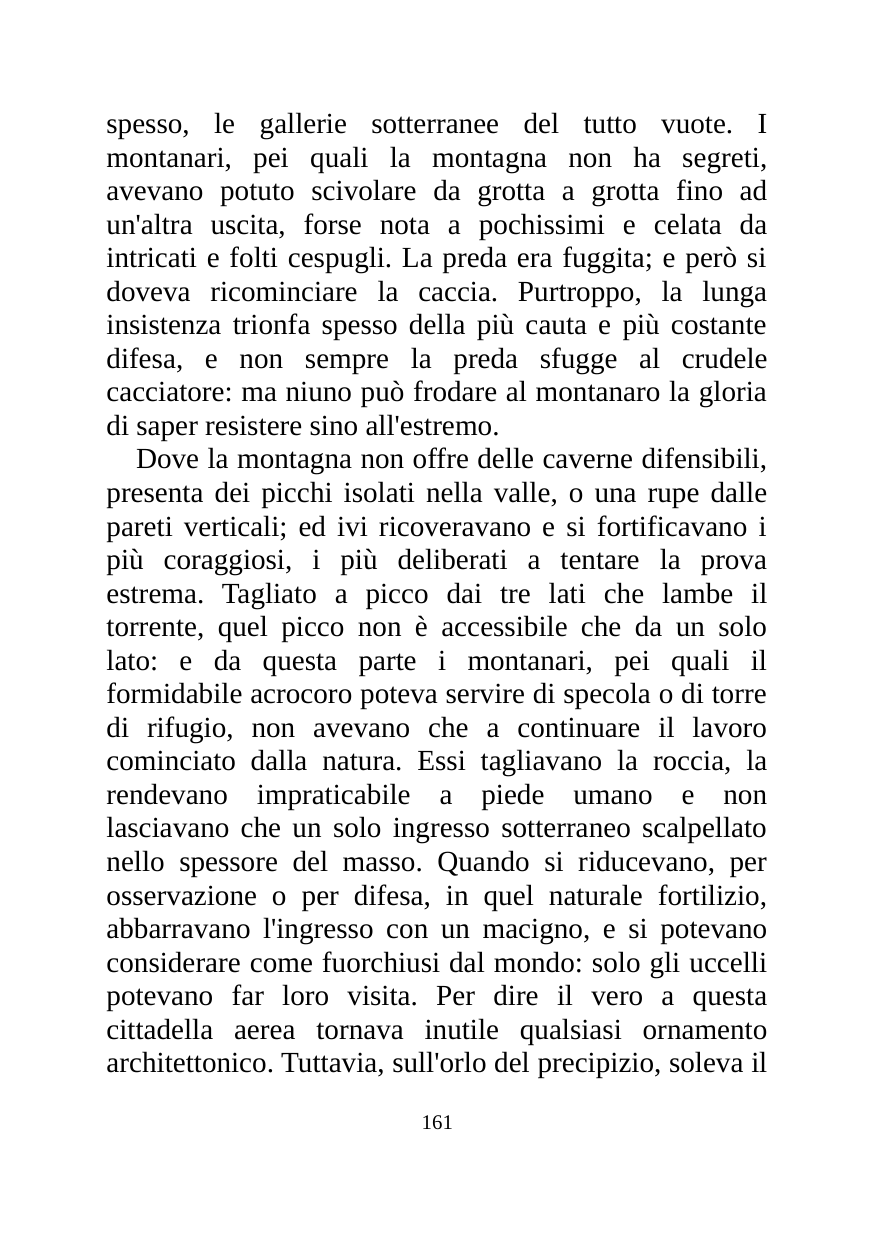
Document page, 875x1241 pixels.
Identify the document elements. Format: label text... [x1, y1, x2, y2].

text Dove la montagna non offre delle caverne difensibili, presenta dei picchi isolati nella valle, o una rupe dalle pareti verticali; ed ivi ricoveravano e si fortificavano i più coraggiosi, i più deliberati a tentare la prova estrema. Tagliato a picco dai tre lati che lambe il torrente, quel picco non è accessibile che da un solo lato: e da questa parte i montanari, pei quali il formidabile acrocoro poteva servire di specola o di torre di rifugio, non avevano che a continuare il lavoro cominciato dalla natura. Essi tagliavano la roccia, la rendevano impraticabile a piede umano e non lasciavano che un solo ingresso sotterraneo scalpellato nello spessore del masso. Quando si riducevano, per osservazione o per difesa, in quel naturale fortilizio, abbarravano l'ingresso con un macigno, e si potevano considerare come fuorchiusi dal mondo: solo gli uccelli potevano far loro visita. Per dire il vero a questa cittadella aerea tornava inutile qualsiasi ornamento architettonico. Tuttavia, sull'orlo del precipizio, soleva il [106, 442, 768, 1079]
text spesso, le gallerie sotterranee del tutto vuote. I montanari, pei quali la montagna non ha segreti, avevano potuto scivolare da grotta a grotta fino ad un'altra uscita, forse nota a pochissimi e celata da intricati e folti cespugli. La preda era fuggita; e però si doveva ricominciare la caccia. Purtroppo, la lunga insistenza trionfa spesso della più cauta e più costante difesa, e non sempre la preda sfugge al crudele cacciatore: ma niuno può frodare al montanaro la gloria di saper resistere sino all'estremo. [106, 106, 768, 442]
